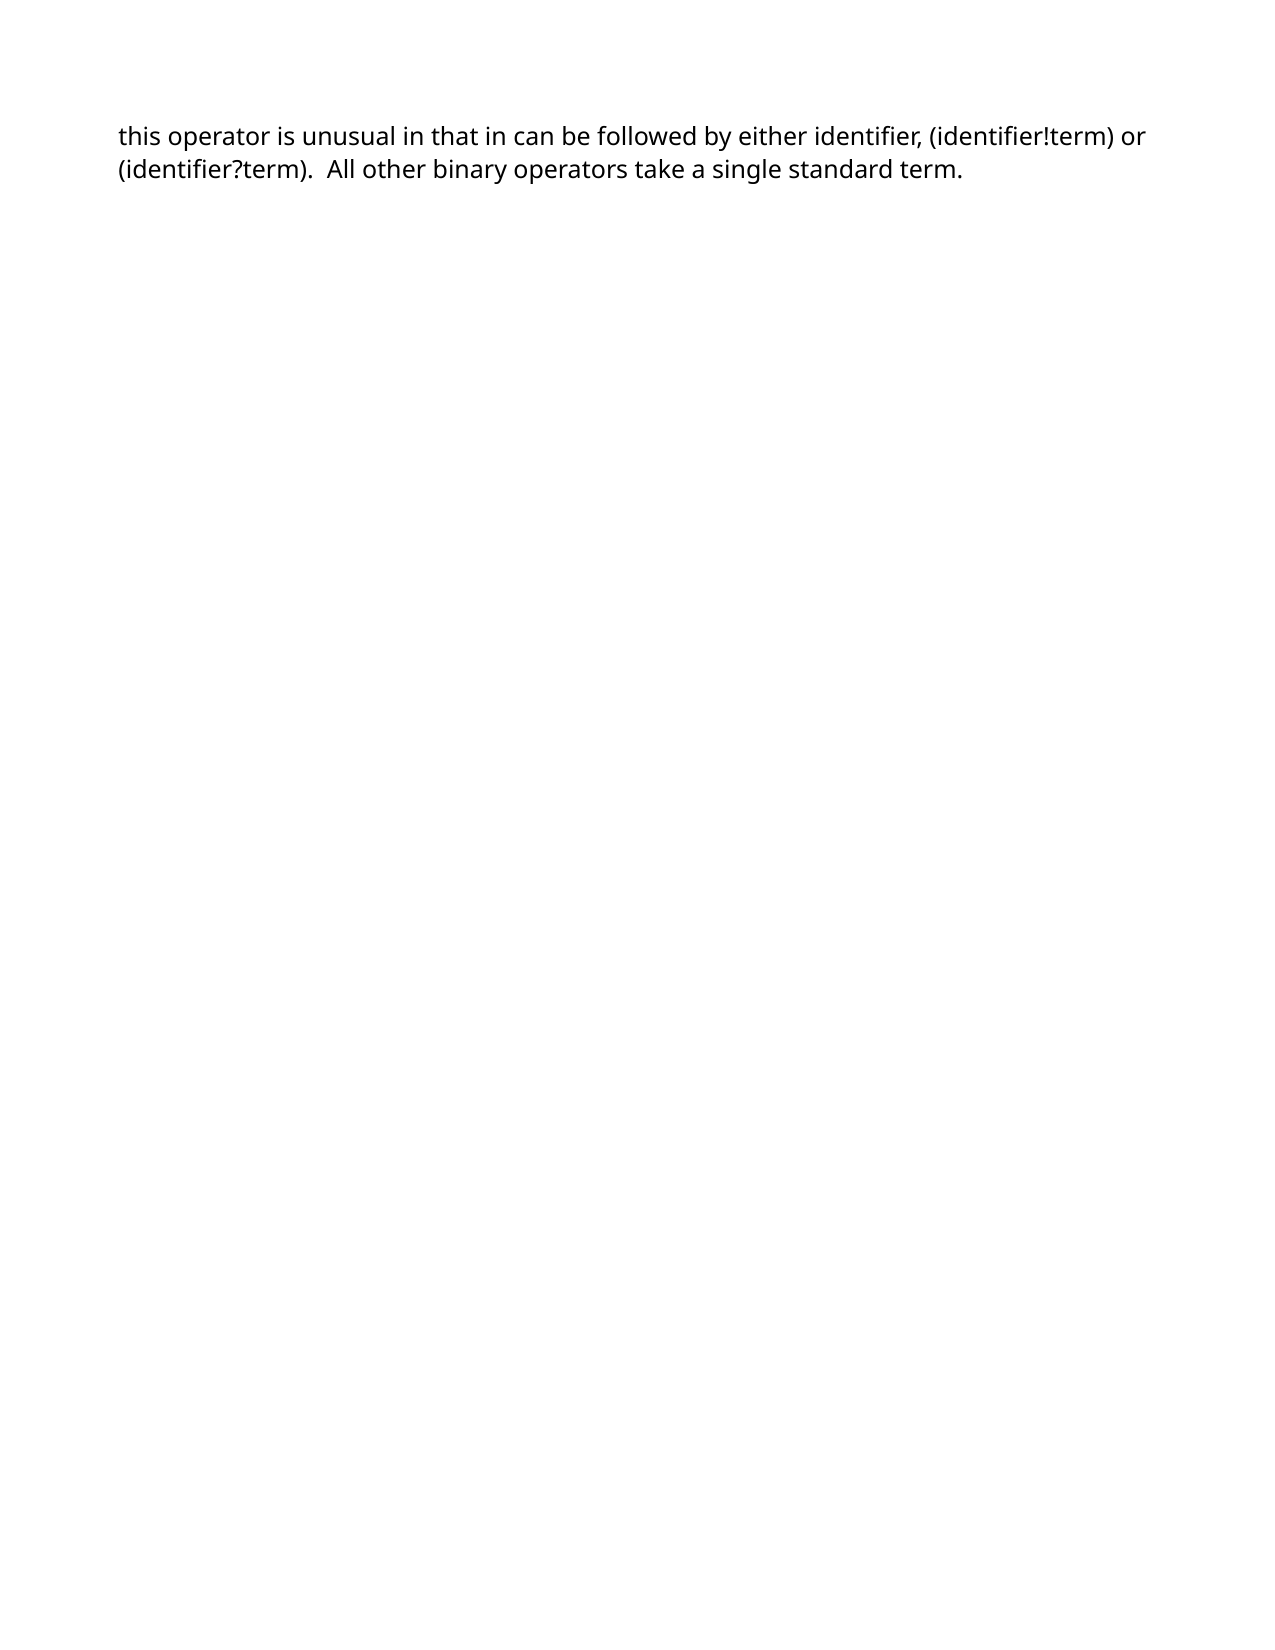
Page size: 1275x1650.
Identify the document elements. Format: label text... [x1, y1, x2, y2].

text this operator is unusual in that in can be followed by either identifier, (identifier!term) or (identifier?term). All other binary operators take a single standard term. [118, 118, 1157, 186]
